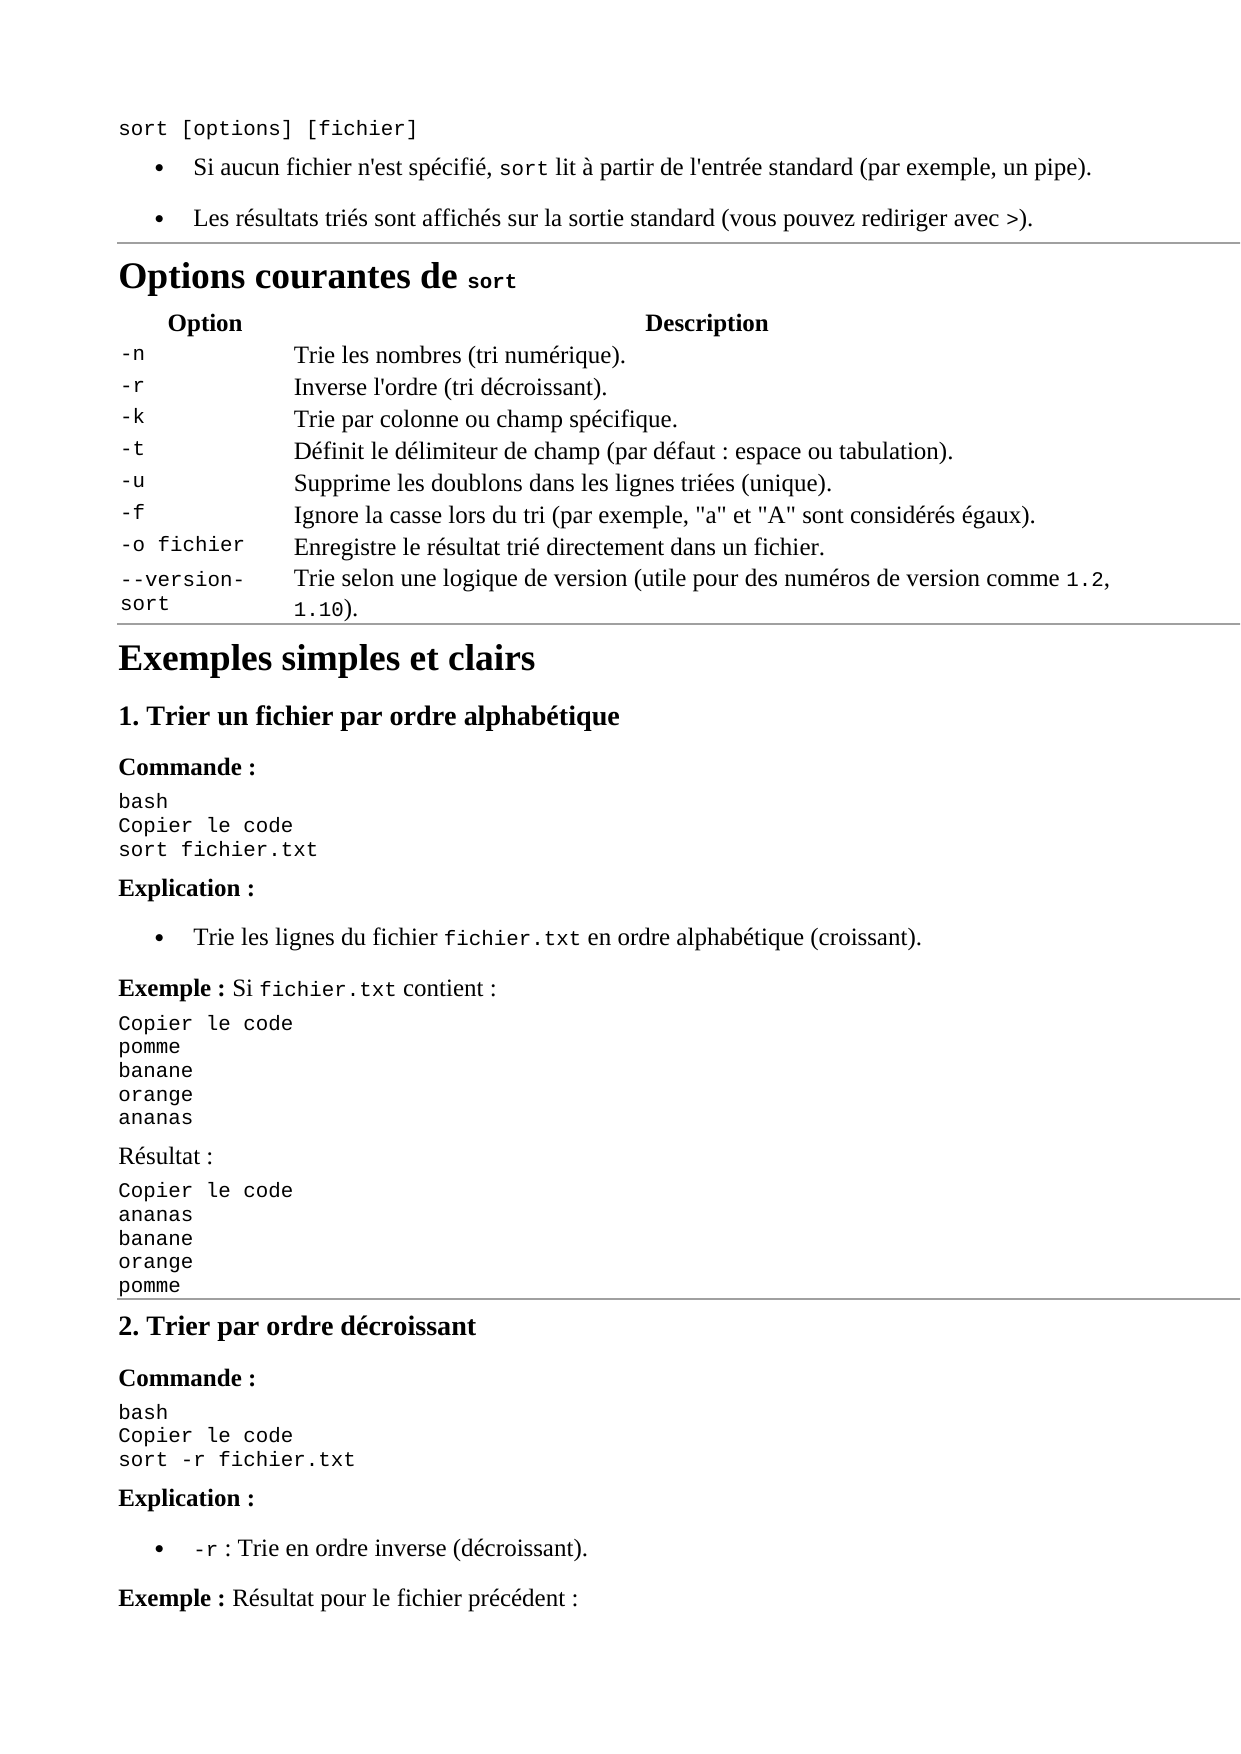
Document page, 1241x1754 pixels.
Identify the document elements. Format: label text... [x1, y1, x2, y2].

table_cell Trie les nombres (tri numérique). [292, 339, 1122, 371]
text Commande : [118, 752, 1122, 781]
table_cell --version-sort [118, 562, 292, 623]
list -r : Trie en ordre inverse (décroissant). [156, 1533, 1122, 1562]
table_cell -u [118, 466, 292, 498]
text Copier le code [118, 1425, 1122, 1449]
text Explication : [118, 873, 1122, 901]
list Trie les lignes du fichier fichier.txt en ordre alphabétique (croissant). [156, 922, 1122, 952]
table_cell Définit le délimiteur de champ (par défaut : espace ou tabulation). [292, 434, 1122, 466]
text Commande : [118, 1363, 1122, 1391]
text orange [118, 1083, 1122, 1107]
table_cell Enregistre le résultat trié directement dans un fichier. [292, 530, 1122, 562]
text pomme [118, 1036, 1122, 1060]
table_cell -o fichier [118, 530, 292, 562]
text pomme [118, 1275, 1122, 1298]
text banane [118, 1228, 1122, 1251]
text Résultat : [118, 1141, 1122, 1170]
table_header Description [292, 307, 1122, 339]
table_cell -n [118, 339, 292, 371]
text Explication : [118, 1483, 1122, 1512]
table_cell -k [118, 403, 292, 434]
table_header Option [118, 307, 292, 339]
subtitle Options courantes de sort [118, 253, 1122, 296]
subtitle Exemples simples et clairs [118, 635, 1122, 678]
text sort -r fichier.txt [118, 1449, 1122, 1473]
table_cell -r [118, 371, 292, 402]
text bash [118, 1402, 1122, 1425]
text banane [118, 1060, 1122, 1083]
text Copier le code [118, 815, 1122, 838]
subtitle 1. Trier un fichier par ordre alphabétique [118, 699, 1122, 731]
table_cell Trie par colonne ou champ spécifique. [292, 403, 1122, 434]
text orange [118, 1251, 1122, 1275]
text Exemple : Résultat pour le fichier précédent : [118, 1583, 1122, 1612]
text sort fichier.txt [118, 838, 1122, 862]
text bash [118, 791, 1122, 815]
list Les résultats triés sont affichés sur la sortie standard (vous pouvez rediriger avec >). [156, 203, 1122, 232]
text sort [options] [fichier] [118, 118, 1122, 142]
text Copier le code [118, 1180, 1122, 1204]
table_cell Supprime les doublons dans les lignes triées (unique). [292, 466, 1122, 498]
text Copier le code [118, 1013, 1122, 1036]
table_cell Ignore la casse lors du tri (par exemple, "a" et "A" sont considérés égaux). [292, 498, 1122, 530]
table_cell -f [118, 498, 292, 530]
table_cell -t [118, 434, 292, 466]
table_cell Inverse l'ordre (tri décroissant). [292, 371, 1122, 402]
subtitle 2. Trier par ordre décroissant [118, 1309, 1122, 1342]
list Si aucun fichier n'est spécifié, sort lit à partir de l'entrée standard (par exemple, un pipe). [156, 152, 1122, 182]
text Exemple : Si fichier.txt contient : [118, 973, 1122, 1002]
text ananas [118, 1107, 1122, 1131]
text ananas [118, 1204, 1122, 1228]
table_cell Trie selon une logique de version (utile pour des numéros de version comme 1.2, 1.10). [292, 562, 1122, 623]
